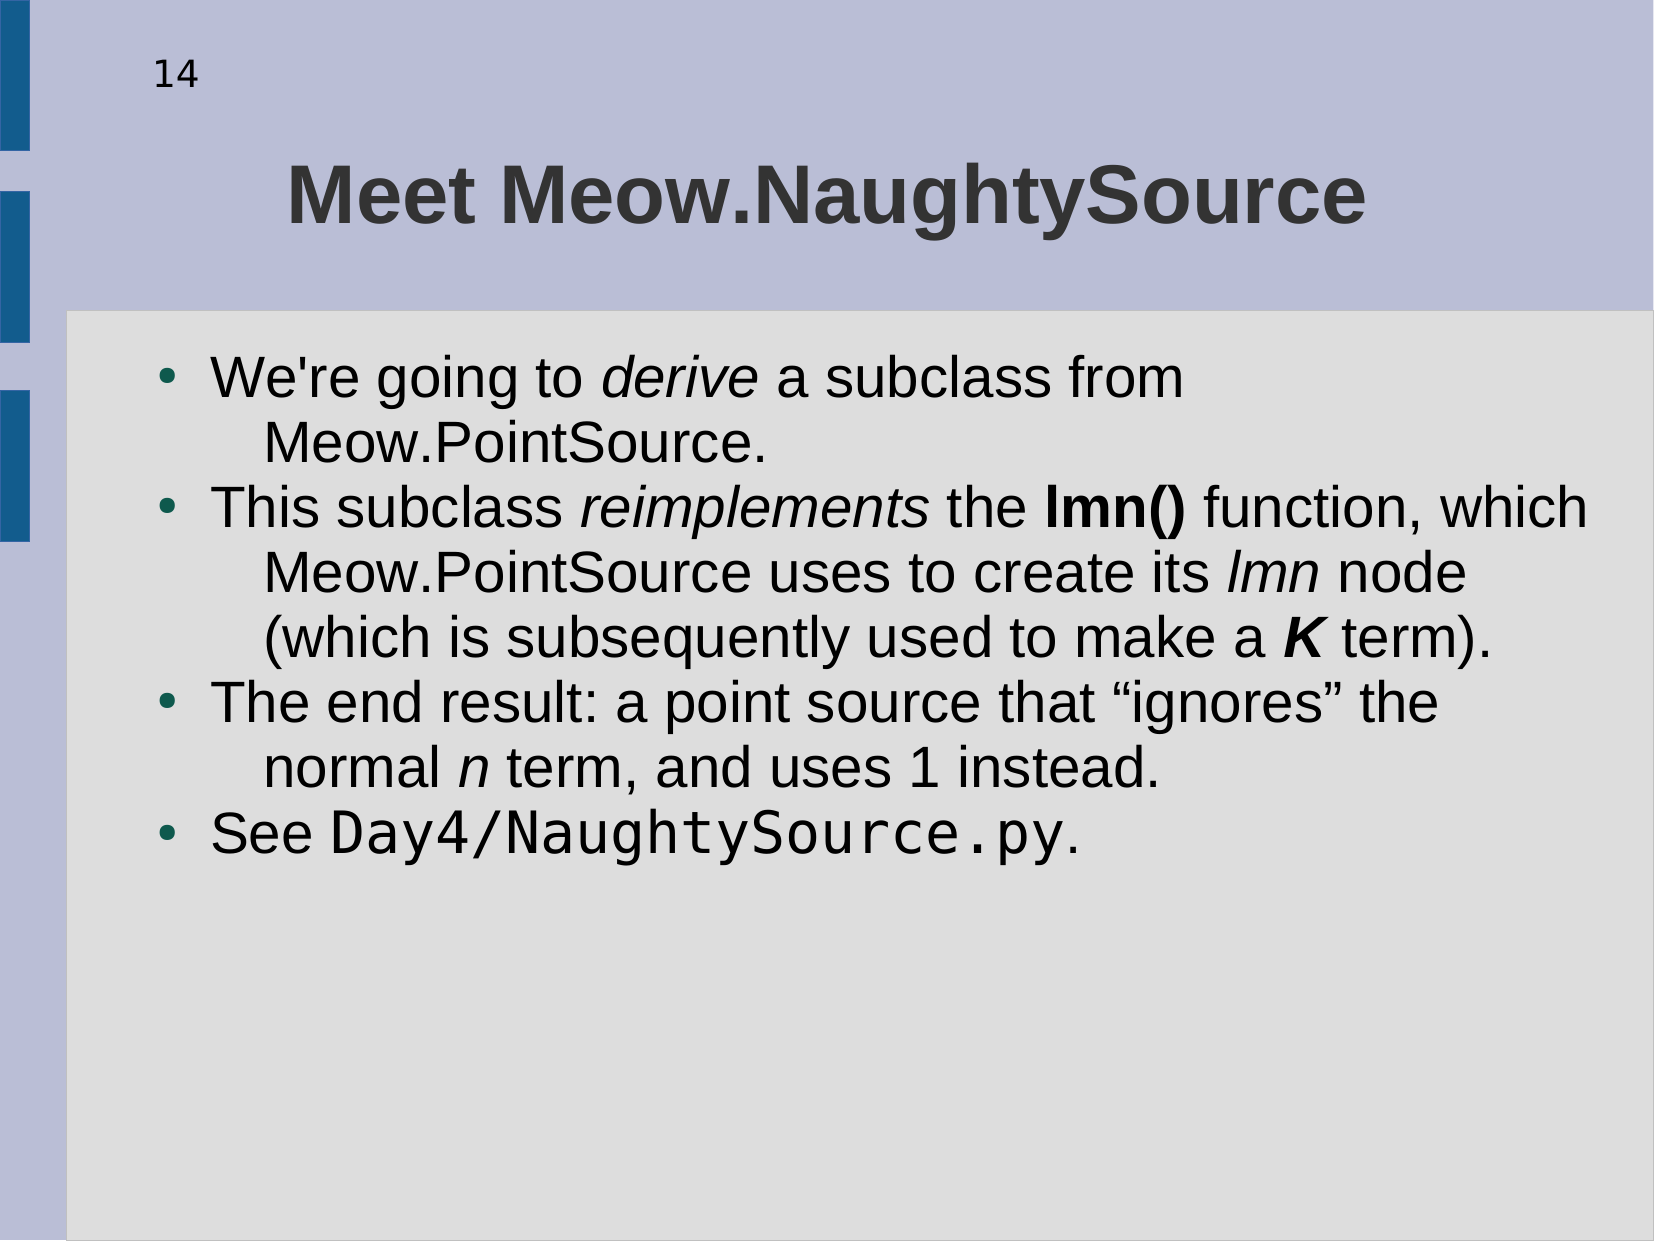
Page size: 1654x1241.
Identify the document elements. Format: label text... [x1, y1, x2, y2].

title Meet Meow.NaughtySource [121, 91, 1534, 299]
text_box [139, 45, 374, 119]
list We're going to derive a subclass from Meow.PointSource. This subclass reimplements the lmn() function, which Meow.PointSource uses to create its lmn node (which is subsequently used to make a K term). The end result: a point source that “ignores” the normal n term, and uses 1 instead. See Day4/NaughtySource.py. [121, 344, 1595, 1112]
